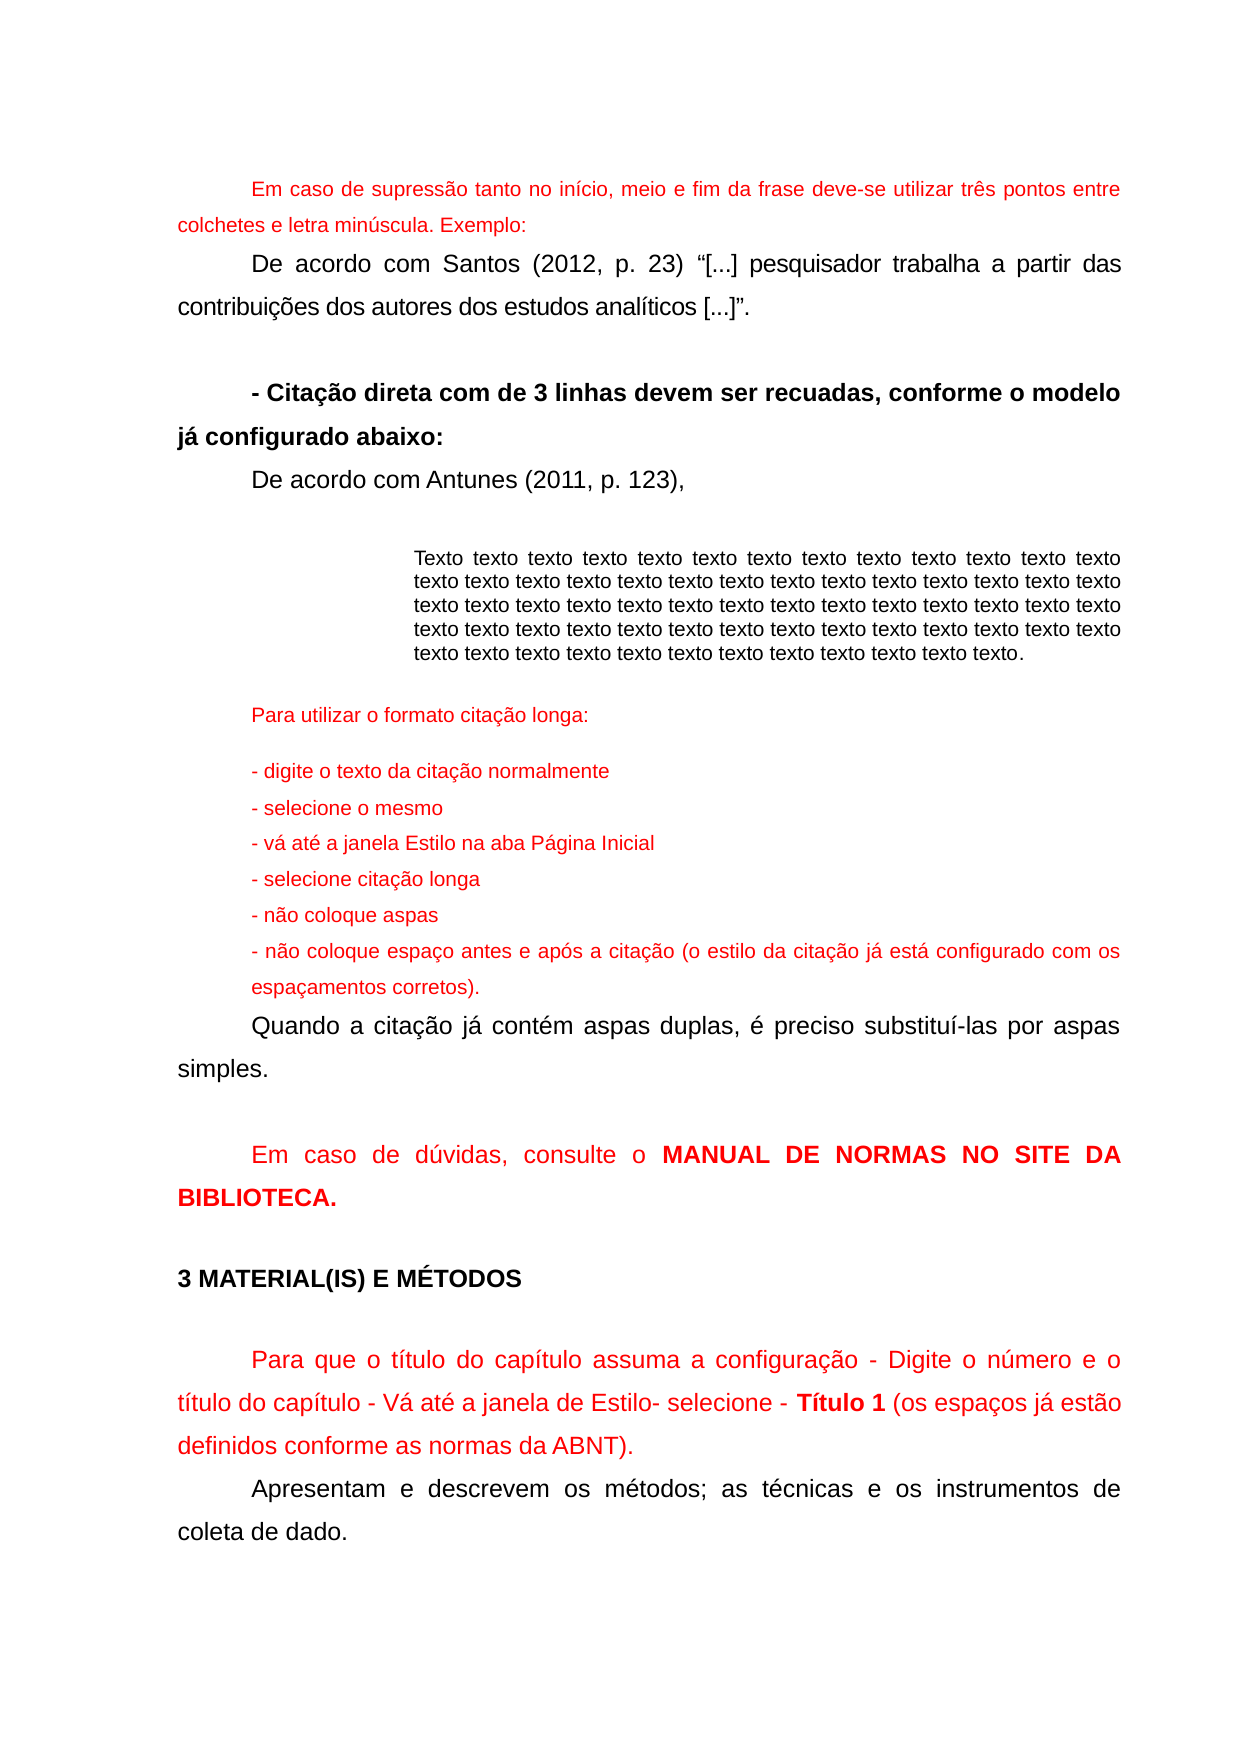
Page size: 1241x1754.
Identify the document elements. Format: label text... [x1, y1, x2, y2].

text - selecione o mesmo [177, 795, 1122, 819]
text Para que o título do capítulo assuma a configuração - Digite o número e o título do capítulo - Vá até a janela de Estilo- selecione - Título 1 (os espaços já estão definidos conforme as normas da ABNT). [177, 1345, 1122, 1460]
text Texto texto texto texto texto texto texto texto texto texto texto texto texto texto texto texto texto texto texto texto texto texto texto texto texto texto texto texto texto texto texto texto texto texto texto texto texto texto texto texto texto texto texto texto texto texto texto texto texto texto texto texto texto texto texto texto texto texto texto texto texto texto texto texto texto texto texto. [413, 545, 1122, 665]
text - Citação direta com de 3 linhas devem ser recuadas, conforme o modelo já configurado abaixo: [177, 378, 1122, 450]
text De acordo com Antunes (2011, p. 123), [177, 465, 1122, 493]
text Em caso de dúvidas, consulte o MANUAL DE NORMAS NO SITE DA BIBLIOTECA. [177, 1140, 1122, 1212]
text Apresentam e descrevem os métodos; as técnicas e os instrumentos de coleta de dado. [177, 1474, 1122, 1546]
text - selecione citação longa [177, 867, 1122, 891]
text - digite o texto da citação normalmente [177, 759, 1122, 783]
text - não coloque espaço antes e após a citação (o estilo da citação já está configurado com os espaçamentos corretos). [251, 939, 1122, 999]
text De acordo com Santos (2012, p. 23) “[...] pesquisador trabalha a partir das contribuições dos autores dos estudos analíticos [...]”. [177, 249, 1122, 321]
text - não coloque aspas [177, 903, 1122, 927]
text Para utilizar o formato citação longa: [177, 703, 1122, 727]
text - vá até a janela Estilo na aba Página Inicial [177, 831, 1122, 855]
text 3 MATERIAL(IS) E MÉTODOS [177, 1264, 1122, 1293]
text Quando a citação já contém aspas duplas, é preciso substituí-las por aspas simples. [177, 1011, 1122, 1083]
text Em caso de supressão tanto no início, meio e fim da frase deve-se utilizar três pontos entre colchetes e letra minúscula. Exemplo: [177, 177, 1122, 237]
